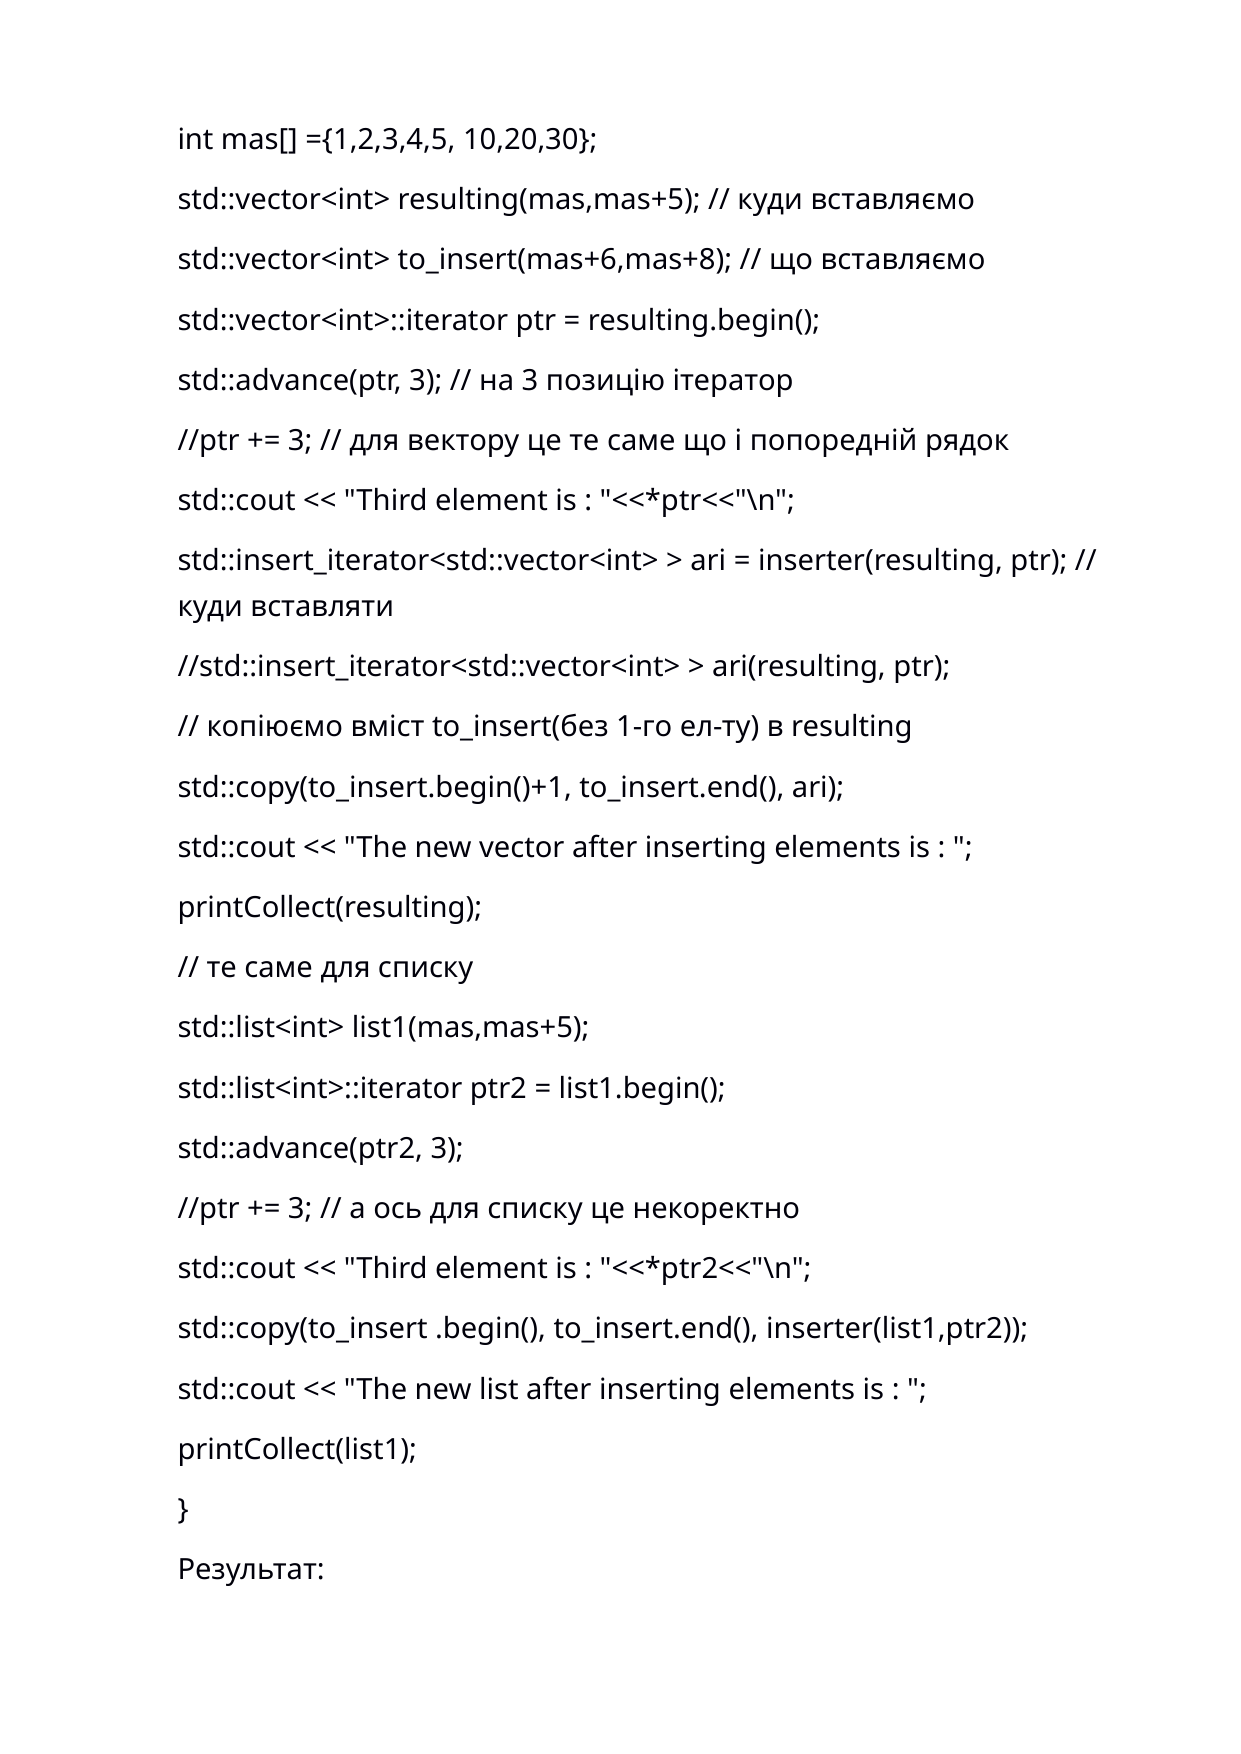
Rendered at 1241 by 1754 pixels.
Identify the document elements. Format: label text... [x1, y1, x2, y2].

text printCollect(list1); [177, 1428, 1152, 1468]
text std::cout << "The new list after inserting elements is : "; [177, 1368, 1152, 1408]
text std::vector<int> to_insert(mas+6,mas+8); // що вставляємо [177, 238, 1152, 278]
text std::vector<int> resulting(mas,mas+5); // куди вставляємо [177, 178, 1152, 218]
text std::copy(to_insert.begin()+1, to_insert.end(), ari); [177, 766, 1152, 806]
text std::insert_iterator<std::vector<int> > ari = inserter(resulting, ptr); // куди вставляти [177, 539, 1152, 625]
text std::list<int> list1(mas,mas+5); [177, 1007, 1152, 1046]
text std::cout << "Third element is : "<<*ptr2<<"\n"; [177, 1247, 1152, 1287]
text std::cout << "The new vector after inserting elements is : "; [177, 826, 1152, 866]
text //ptr += 3; // для вектору це те саме що і попоредній рядок [177, 419, 1152, 459]
text } [177, 1488, 1152, 1528]
text std::advance(ptr2, 3); [177, 1127, 1152, 1167]
text std::copy(to_insert .begin(), to_insert.end(), inserter(list1,ptr2)); [177, 1308, 1152, 1347]
text std::advance(ptr, 3); // на 3 позицію ітератор [177, 359, 1152, 399]
text //std::insert_iterator<std::vector<int> > ari(resulting, ptr); [177, 645, 1152, 685]
text printCollect(resulting); [177, 886, 1152, 926]
text Результат: [177, 1548, 1152, 1588]
text std::cout << "Third element is : "<<*ptr<<"\n"; [177, 479, 1152, 519]
text std::vector<int>::iterator ptr = resulting.begin(); [177, 299, 1152, 338]
text std::list<int>::iterator ptr2 = list1.begin(); [177, 1067, 1152, 1107]
text //ptr += 3; // а ось для списку це некоректно [177, 1187, 1152, 1227]
text // те саме для списку [177, 946, 1152, 986]
text // копіюємо вміст to_insert(без 1-го ел-ту) в resulting [177, 706, 1152, 745]
text int mas[] ={1,2,3,4,5, 10,20,30}; [177, 118, 1152, 158]
